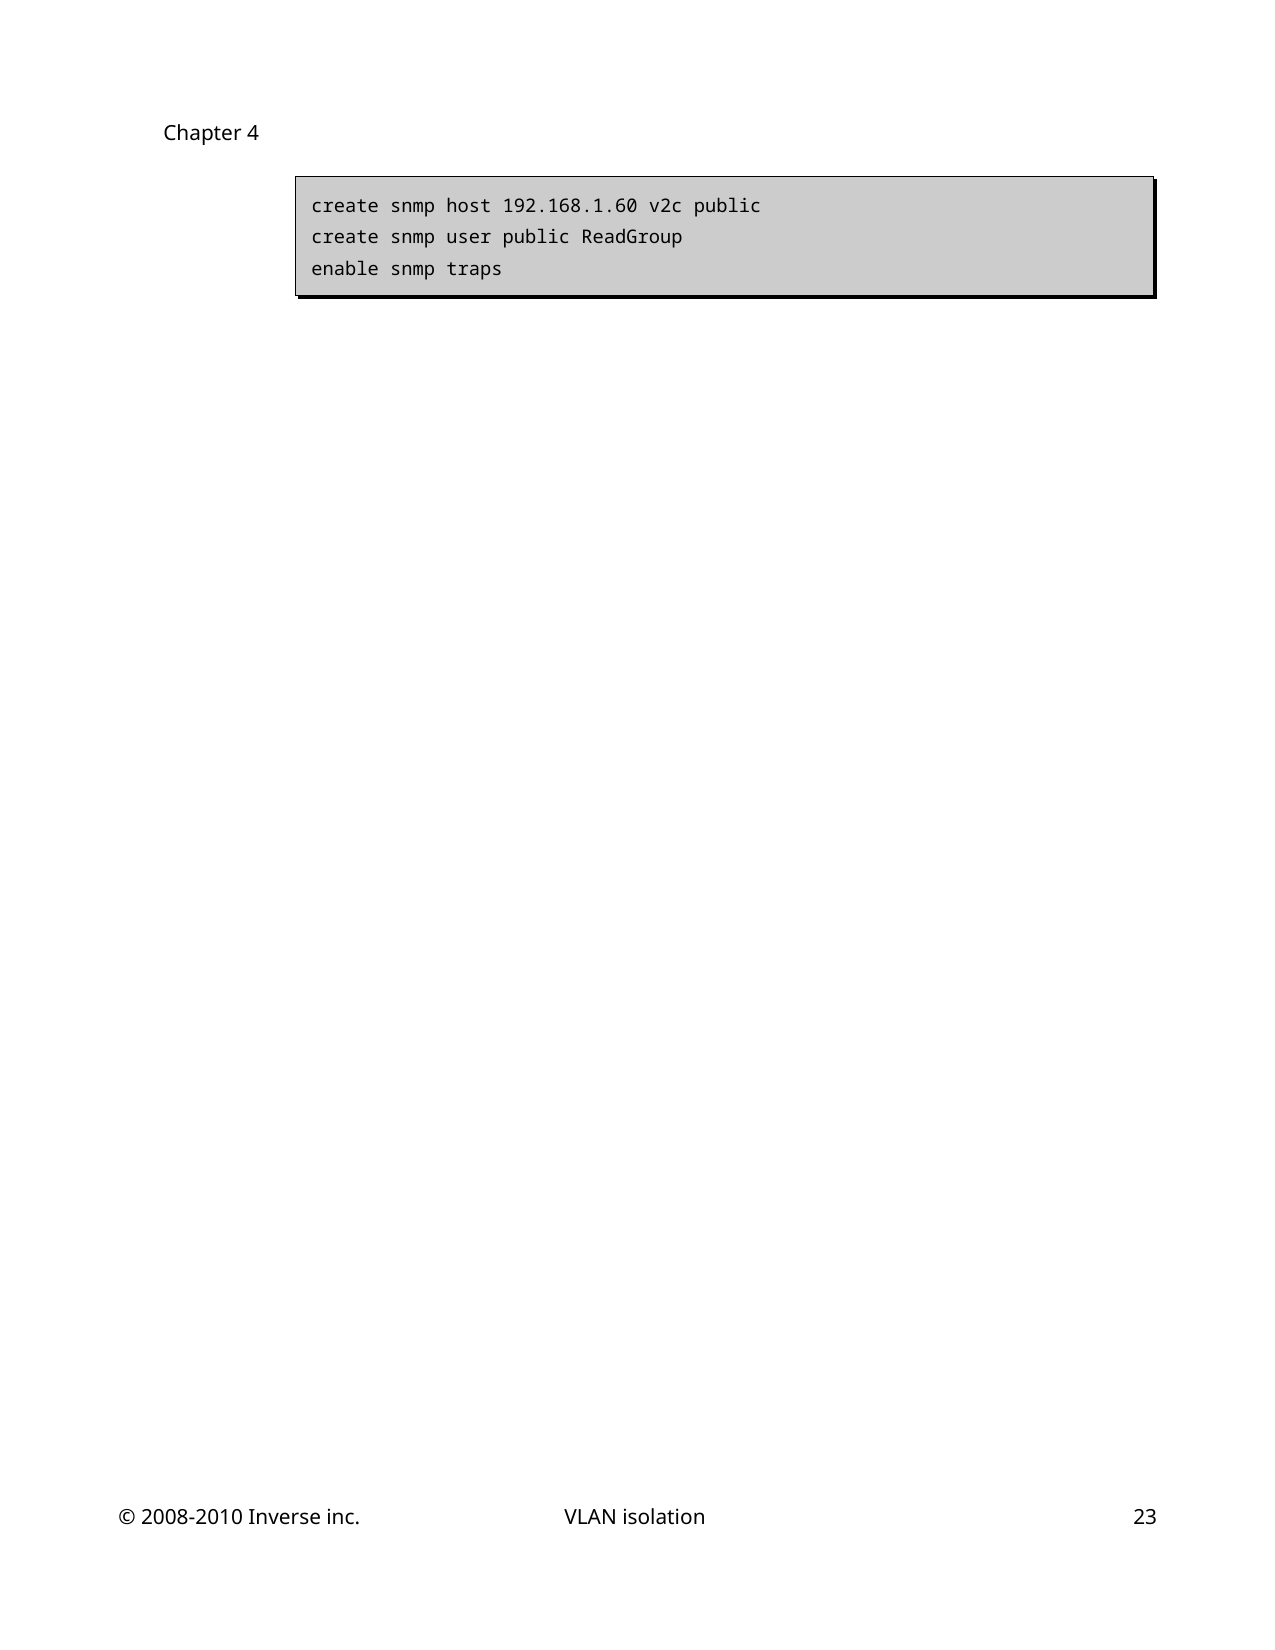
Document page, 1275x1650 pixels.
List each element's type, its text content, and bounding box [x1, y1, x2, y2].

text create snmp host 192.168.1.60 v2c public [296, 177, 1153, 207]
text enable snmp traps [296, 239, 1153, 295]
text create snmp user public ReadGroup [296, 207, 1153, 239]
